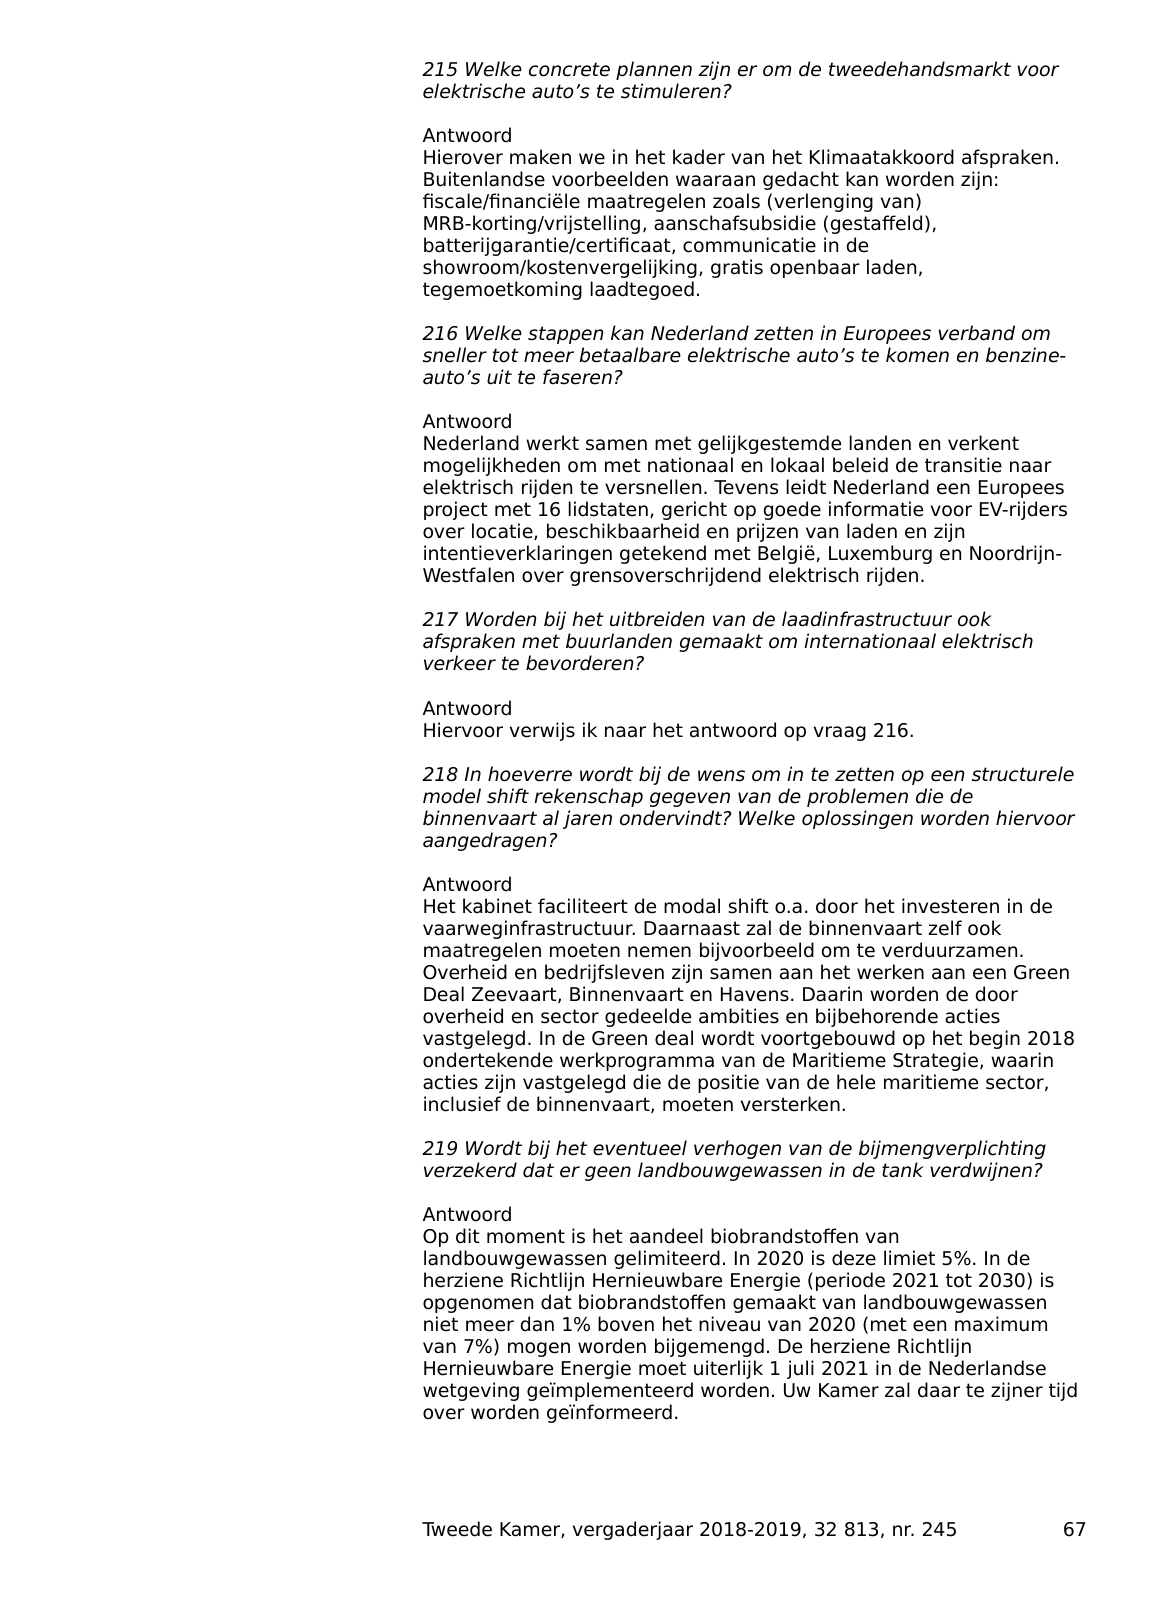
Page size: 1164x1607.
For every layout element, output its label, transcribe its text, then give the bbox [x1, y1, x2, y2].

text Hiervoor verwijs ik naar het antwoord op vraag 216. [422, 719, 1087, 741]
text 215 Welke concrete plannen zijn er om de tweedehandsmarkt voor elektrische auto’s te stimuleren? [422, 59, 1087, 103]
text Antwoord [422, 1204, 1087, 1226]
text Antwoord [422, 697, 1087, 719]
text Nederland werkt samen met gelijkgestemde landen en verkent mogelijkheden om met nationaal en lokaal beleid de transitie naar elektrisch rijden te versnellen. Tevens leidt Nederland een Europees project met 16 lidstaten, gericht op goede informatie voor EV-rijders over locatie, beschikbaarheid en prijzen van laden en zijn intentieverklaringen getekend met België, Luxemburg en Noordrijn-Westfalen over grensoverschrijdend elektrisch rijden. [422, 433, 1087, 587]
text Antwoord [422, 125, 1087, 147]
text Hierover maken we in het kader van het Klimaatakkoord afspraken. Buitenlandse voorbeelden waaraan gedacht kan worden zijn: fiscale/financiële maatregelen zoals (verlenging van) MRB-korting/vrijstelling, aanschafsubsidie (gestaffeld), batterijgarantie/certificaat, communicatie in de showroom/kostenvergelijking, gratis openbaar laden, tegemoetkoming laadtegoed. [422, 147, 1087, 301]
text 218 In hoeverre wordt bij de wens om in te zetten op een structurele model shift rekenschap gegeven van de problemen die de binnenvaart al jaren ondervindt? Welke oplossingen worden hiervoor aangedragen? [422, 764, 1087, 852]
text 217 Worden bij het uitbreiden van de laadinfrastructuur ook afspraken met buurlanden gemaakt om internationaal elektrisch verkeer te bevorderen? [422, 609, 1087, 675]
text 216 Welke stappen kan Nederland zetten in Europees verband om sneller tot meer betaalbare elektrische auto’s te komen en benzine-auto’s uit te faseren? [422, 323, 1087, 389]
text Het kabinet faciliteert de modal shift o.a. door het investeren in de vaarweginfrastructuur. Daarnaast zal de binnenvaart zelf ook maatregelen moeten nemen bijvoorbeeld om te verduurzamen. Overheid en bedrijfsleven zijn samen aan het werken aan een Green Deal Zeevaart, Binnenvaart en Havens. Daarin worden de door overheid en sector gedeelde ambities en bijbehorende acties vastgelegd. In de Green deal wordt voortgebouwd op het begin 2018 ondertekende werkprogramma van de Maritieme Strategie, waarin acties zijn vastgelegd die de positie van de hele maritieme sector, inclusief de binnenvaart, moeten versterken. [422, 896, 1087, 1116]
text Op dit moment is het aandeel biobrandstoffen van landbouwgewassen gelimiteerd. In 2020 is deze limiet 5%. In de herziene Richtlijn Hernieuwbare Energie (periode 2021 tot 2030) is opgenomen dat biobrandstoffen gemaakt van landbouwgewassen niet meer dan 1% boven het niveau van 2020 (met een maximum van 7%) mogen worden bijgemengd. De herziene Richtlijn Hernieuwbare Energie moet uiterlijk 1 juli 2021 in de Nederlandse wetgeving geïmplementeerd worden. Uw Kamer zal daar te zijner tijd over worden geïnformeerd. [422, 1226, 1087, 1424]
text Antwoord [422, 411, 1087, 433]
text Antwoord [422, 874, 1087, 896]
text 219 Wordt bij het eventueel verhogen van de bijmengverplichting verzekerd dat er geen landbouwgewassen in de tank verdwijnen? [422, 1138, 1087, 1182]
